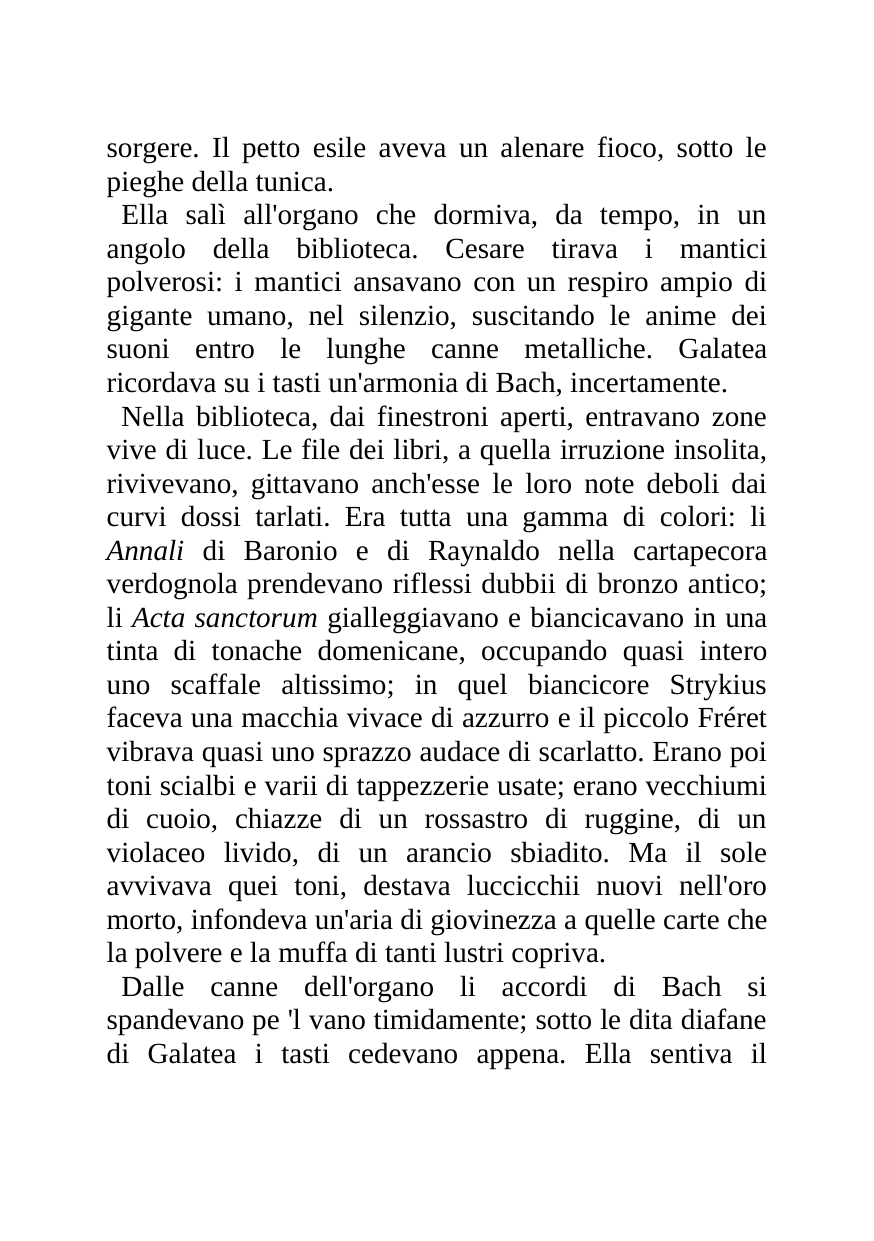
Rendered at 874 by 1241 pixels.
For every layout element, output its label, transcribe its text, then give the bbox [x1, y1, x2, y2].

text Nella biblioteca, dai finestroni aperti, entravano zone vive di luce. Le file dei libri, a quella irruzione insolita, rivivevano, gittavano anch'esse le loro note deboli dai curvi dossi tarlati. Era tutta una gamma di colori: li Annali di Baronio e di Raynaldo nella cartapecora verdognola prendevano riflessi dubbii di bronzo antico; li Acta sanctorum gialleggiavano e biancicavano in una tinta di tonache domenicane, occupando quasi intero uno scaffale altissimo; in quel biancicore Strykius faceva una macchia vivace di azzurro e il piccolo Fréret vibrava quasi uno sprazzo audace di scarlatto. Erano poi toni scialbi e varii di tappezzerie usate; erano vecchiumi di cuoio, chiazze di un rossastro di ruggine, di un violaceo livido, di un arancio sbiadito. Ma il sole avvivava quei toni, destava luccicchii nuovi nell'oro morto, infondeva un'aria di giovinezza a quelle carte che la polvere e la muffa di tanti lustri copriva. [106, 399, 768, 969]
text Dalle canne dell'organo li accordi di Bach si spandevano pe 'l vano timidamente; sotto le dita diafane di Galatea i tasti cedevano appena. Ella sentiva il [106, 969, 768, 1069]
text Ella salì all'organo che dormiva, da tempo, in un angolo della biblioteca. Cesare tirava i mantici polverosi: i mantici ansavano con un respiro ampio di gigante umano, nel silenzio, suscitando le anime dei suoni entro le lunghe canne metalliche. Galatea ricordava su i tasti un'armonia di Bach, incertamente. [106, 197, 768, 399]
text sorgere. Il petto esile aveva un alenare fioco, sotto le pieghe della tunica. [106, 130, 768, 197]
